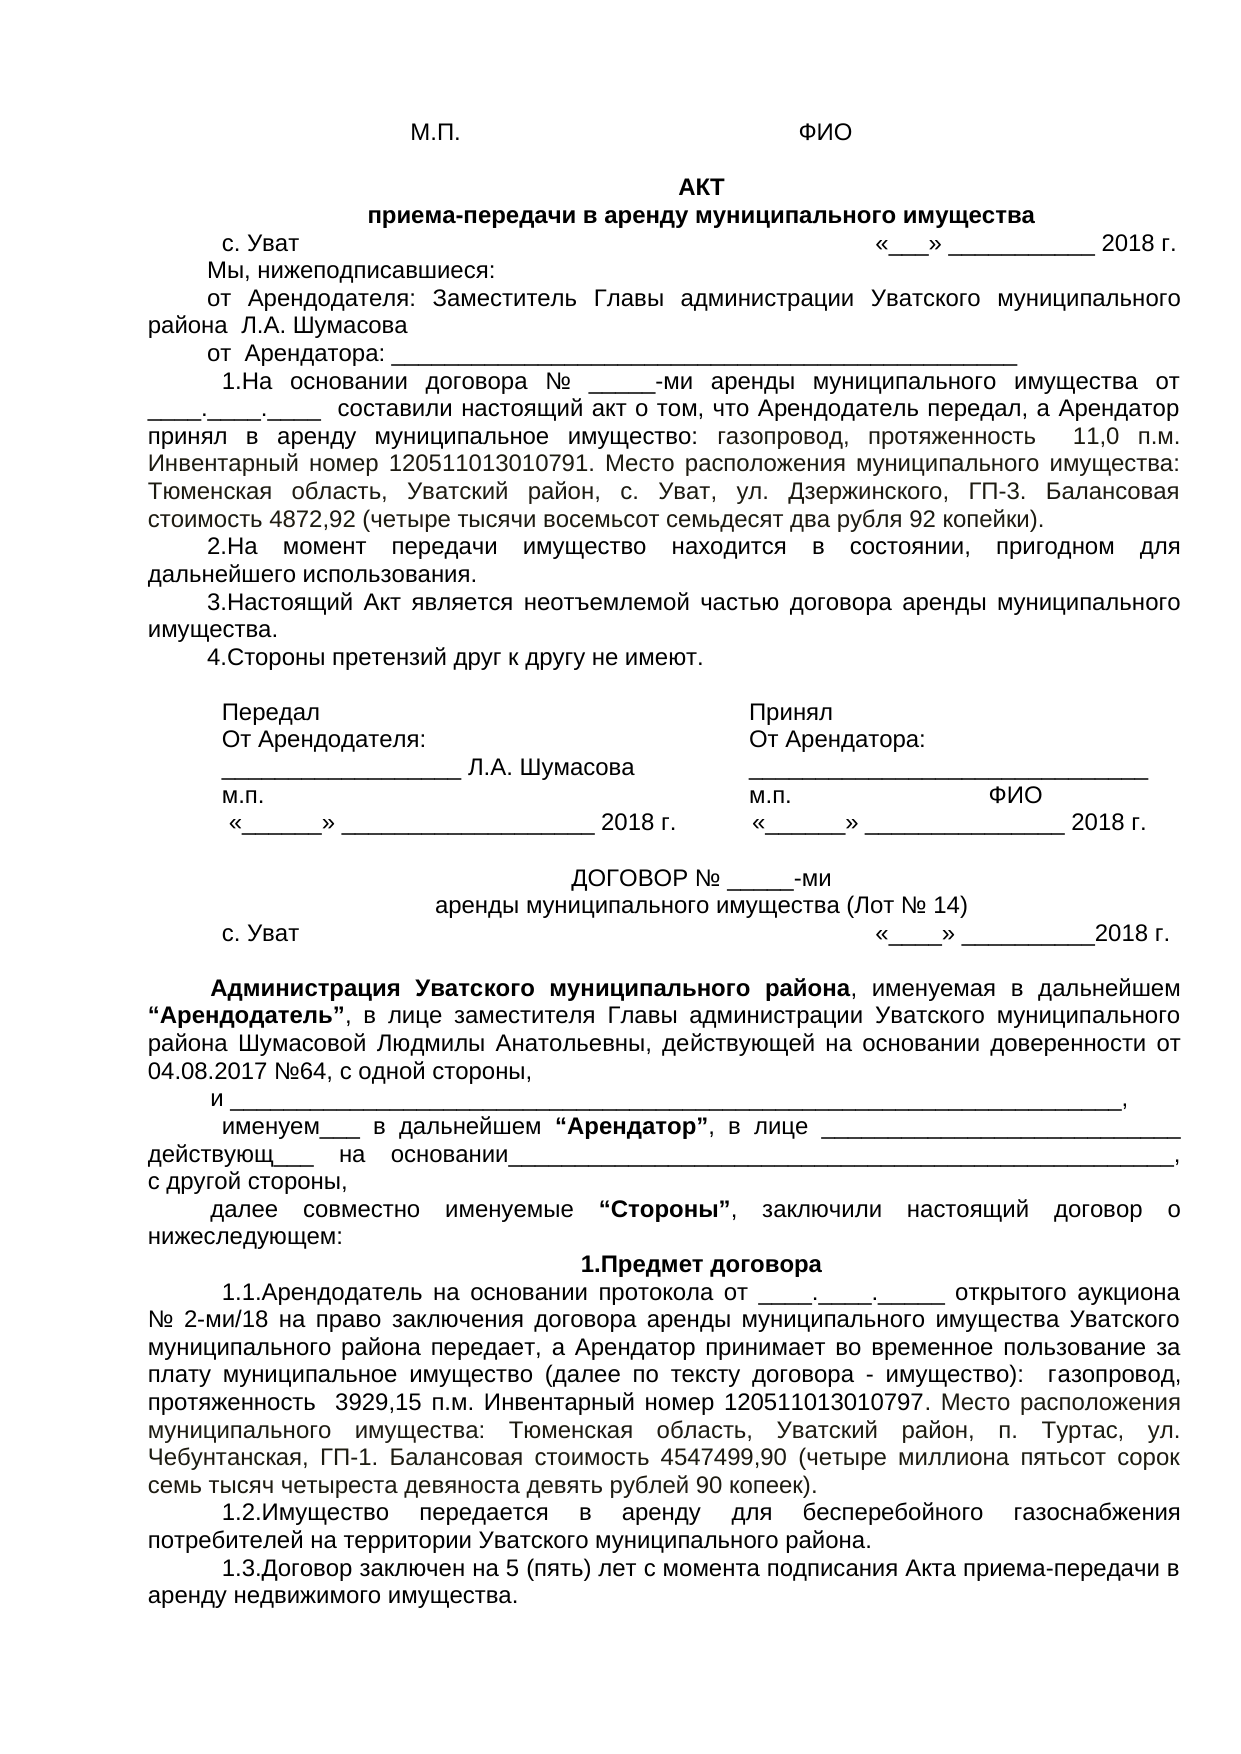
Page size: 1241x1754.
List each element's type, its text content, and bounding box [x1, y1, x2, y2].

text 2.На момент передачи имущество находится в состоянии, пригодном для дальнейшего использования. [148, 532, 1181, 587]
text именуем___ в дальнейшем “Арендатор”, в лице ___________________________ действующ___ на основании__________________________________________________, с другой стороны, [148, 1112, 1181, 1195]
text 1.1.Арендодатель на основании протокола от ____.____._____ открытого аукциона № 2-ми/18 на право заключения договора аренды муниципального имущества Уватского муниципального района передает, а Арендатор принимает во временное пользование за плату муниципальное имущество (далее по тексту договора - имущество): газопровод, протяженность 3929,15 п.м. Инвентарный номер 120511013010797. Место расположения муниципального имущества: Тюменская область, Уватский район, п. Туртас, ул. Чебунтанская, ГП-1. Балансовая стоимость 4547499,90 (четыре миллиона пятьсот сорок семь тысяч четыреста девяноста девять рублей 90 копеек). [148, 1277, 1181, 1498]
text аренды муниципального имущества (Лот № 14) [148, 891, 1181, 919]
text ДОГОВОР № _____-ми [148, 863, 1181, 891]
text от Арендатора: _______________________________________________ [148, 339, 1181, 367]
text 3.Настоящий Акт является неотъемлемой частью договора аренды муниципального имущества. [148, 587, 1181, 643]
text с. Уват «___» ___________ 2018 г. [148, 228, 1181, 256]
text 1.3.Договор заключен на 5 (пять) лет с момента подписания Акта приема-передачи в аренду недвижимого имущества. [148, 1553, 1181, 1609]
text приема-передачи в аренду муниципального имущества [148, 201, 1181, 228]
text и ___________________________________________________________________, [148, 1084, 1181, 1112]
text 1.На основании договора № _____-ми аренды муниципального имущества от ____.____.____ составили настоящий акт о том, что Арендодатель передал, а Арендатор принял в аренду муниципальное имущество: газопровод, протяженность 11,0 п.м. Инвентарный номер 120511013010791. Место расположения муниципального имущества: Тюменская область, Уватский район, с. Уват, ул. Дзержинского, ГП-3. Балансовая стоимость 4872,92 (четыре тысячи восемьсот семьдесят два рубля 92 копейки). [148, 367, 1181, 532]
table_header Принял От Арендатора: ______________________________ м.п. ФИО [663, 698, 1162, 808]
text далее совместно именуемые “Стороны”, заключили настоящий договор о нижеследующем: [148, 1195, 1181, 1250]
text Мы, нижеподписавшиеся: [148, 256, 1181, 284]
text М.П. ФИО [148, 118, 1181, 146]
text от Арендодателя: Заместитель Главы администрации Уватского муниципального района Л.А. Шумасова [148, 284, 1181, 339]
text АКТ [148, 173, 1181, 201]
text 1.Предмет договора [148, 1250, 1181, 1277]
text с. Уват «____» __________2018 г. [148, 919, 1181, 946]
text 1.2.Имущество передается в аренду для бесперебойного газоснабжения потребителей на территории Уватского муниципального района. [148, 1498, 1181, 1553]
text Администрация Уватского муниципального района, именуемая в дальнейшем “Арендодатель”, в лице заместителя Главы администрации Уватского муниципального района Шумасовой Людмилы Анатольевны, действующей на основании доверенности от 04.08.2017 №64, с одной стороны, [148, 974, 1181, 1084]
text «______» ___________________ 2018 г. «______» _______________ 2018 г. [148, 808, 1181, 836]
text 4.Стороны претензий друг к другу не имеют. [148, 643, 1181, 670]
table_header Передал От Арендодателя: __________________ Л.А. Шумасова м.п. [136, 698, 663, 808]
